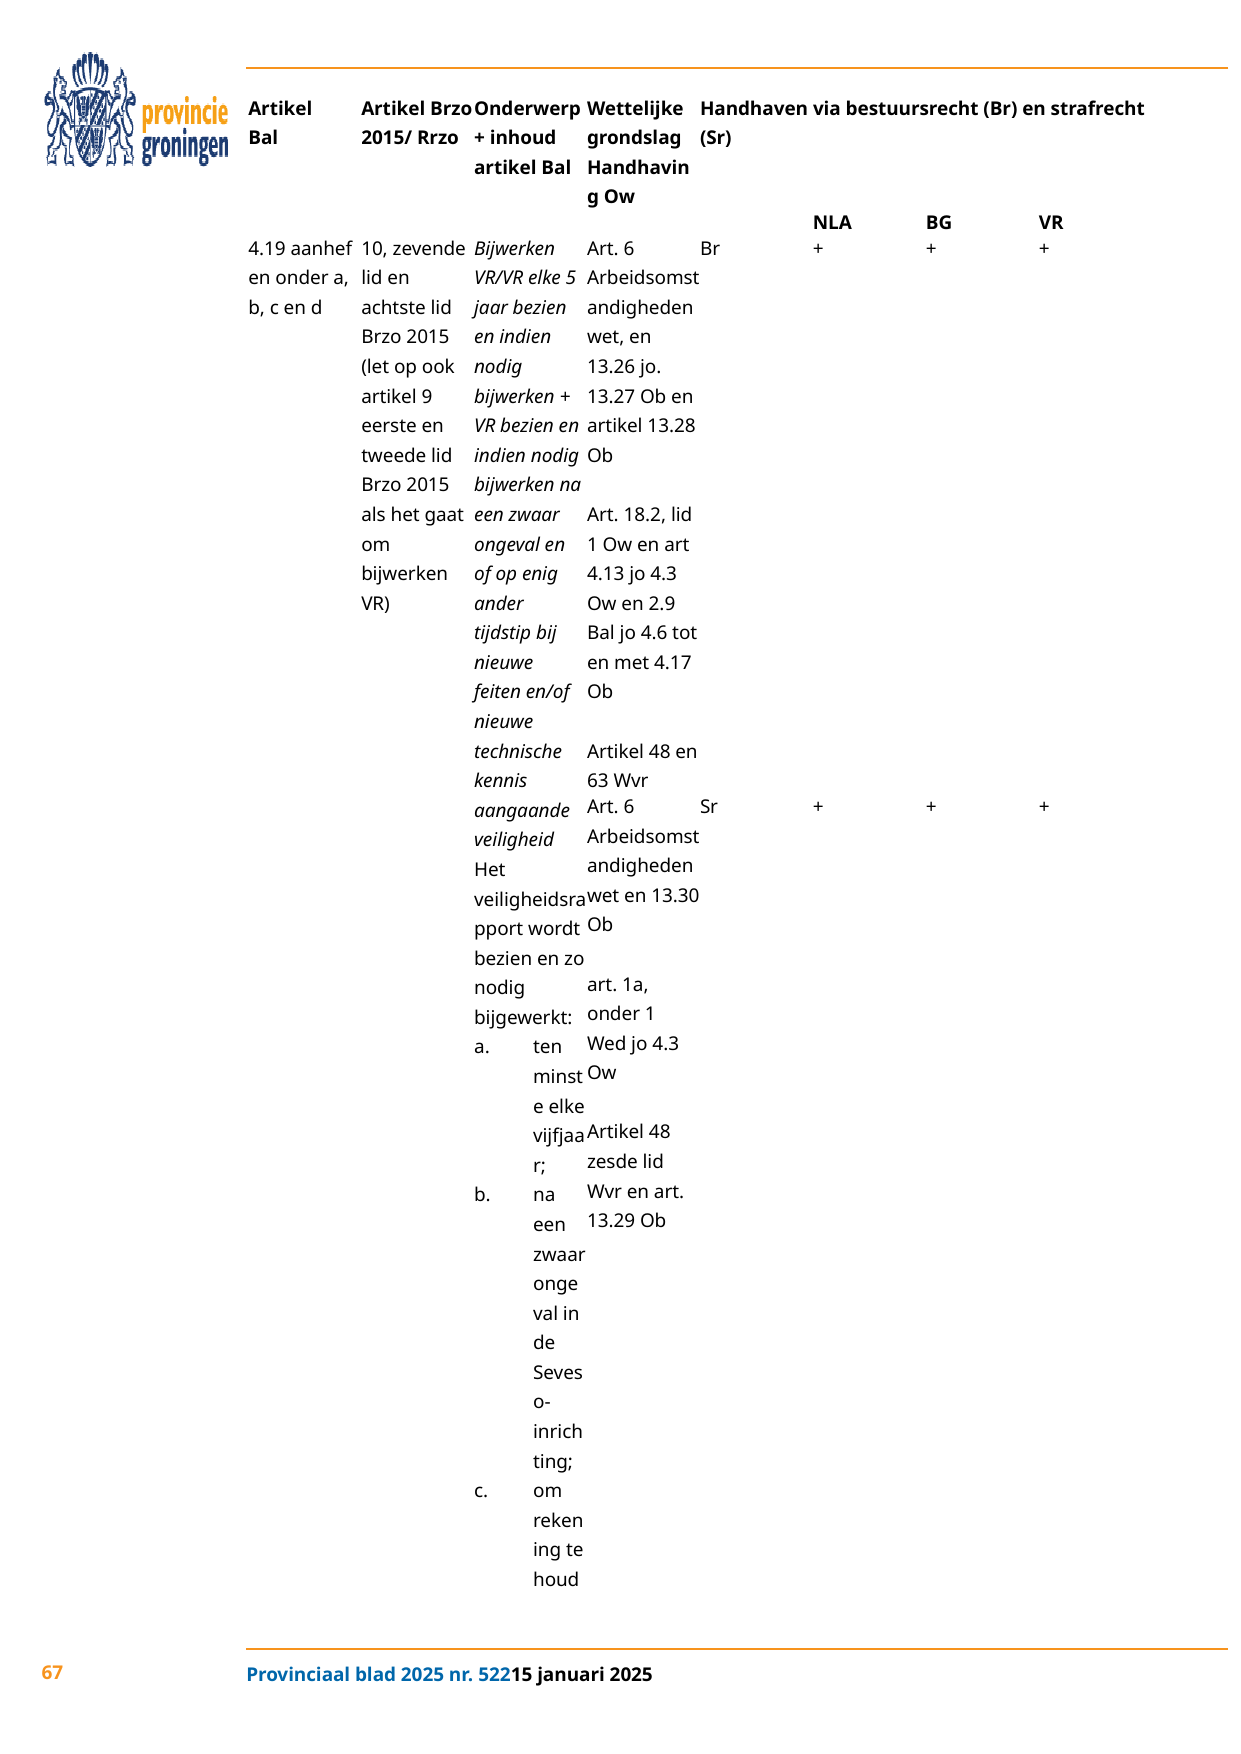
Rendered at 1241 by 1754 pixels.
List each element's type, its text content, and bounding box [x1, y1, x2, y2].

table_header Artikel Brzo 2015/ Rrzo [361, 95, 474, 209]
table_cell [248, 209, 361, 235]
table_header Artikel Bal [248, 95, 361, 209]
table_cell BG [926, 209, 1038, 235]
table_cell Br [700, 235, 813, 793]
table_header Onderwerp + inhoud artikel Bal [474, 95, 587, 209]
table_cell [700, 209, 813, 235]
table_cell + [1039, 235, 1152, 793]
table_cell + [813, 235, 926, 793]
table_cell [474, 209, 587, 235]
table_cell Art. 6 Arbeidsomstandighedenwet, en 13.26 jo. 13.27 Ob en artikel 13.28 Ob Art. 18.2, lid 1 Ow en art 4.13 jo 4.3 Ow en 2.9 Bal jo 4.6 tot en met 4.17 Ob Artikel 48 en 63 Wvr [587, 235, 700, 793]
table_cell + [1039, 793, 1152, 1592]
table_cell Sr [700, 793, 813, 1592]
table_cell 10, zevende lid en achtste lid Brzo 2015 (let op ook artikel 9 eerste en tweede lid Brzo 2015 als het gaat om bijwerken VR) [361, 235, 474, 1592]
table_cell [587, 209, 700, 235]
table_cell + [926, 793, 1038, 1592]
table_cell Bijwerken VR/VR elke 5 jaar bezien en indien nodig bijwerken + VR bezien en indien nodig bijwerken na een zwaar ongeval en of op enig ander tijdstip bij nieuwe feiten en/of nieuwe technische kennis aangaande veiligheid Het veiligheidsrapport wordt bezien en zo nodig bijgewerkt: ten minste elke vijfjaar; na een zwaar ongeval in de Seveso-inrichting; om rekening te houd [474, 235, 587, 1592]
picture [41, 47, 231, 172]
table_cell NLA [813, 209, 926, 235]
table_cell [361, 209, 474, 235]
table_cell Art. 6 Arbeidsomstandighedenwet en 13.30 Ob art. 1a, onder 1 Wed jo 4.3 Ow Artikel 48 zesde lid Wvr en art. 13.29 Ob [587, 793, 700, 1592]
table_header Handhaven via bestuursrecht (Br) en strafrecht (Sr) [700, 95, 1152, 209]
table_cell VR [1039, 209, 1152, 235]
table_cell + [926, 235, 1038, 793]
table_header Wettelijke grondslag Handhaving Ow [587, 95, 700, 209]
table_cell + [813, 793, 926, 1592]
table_cell 4.19 aanhef en onder a, b, c en d [248, 235, 361, 1592]
